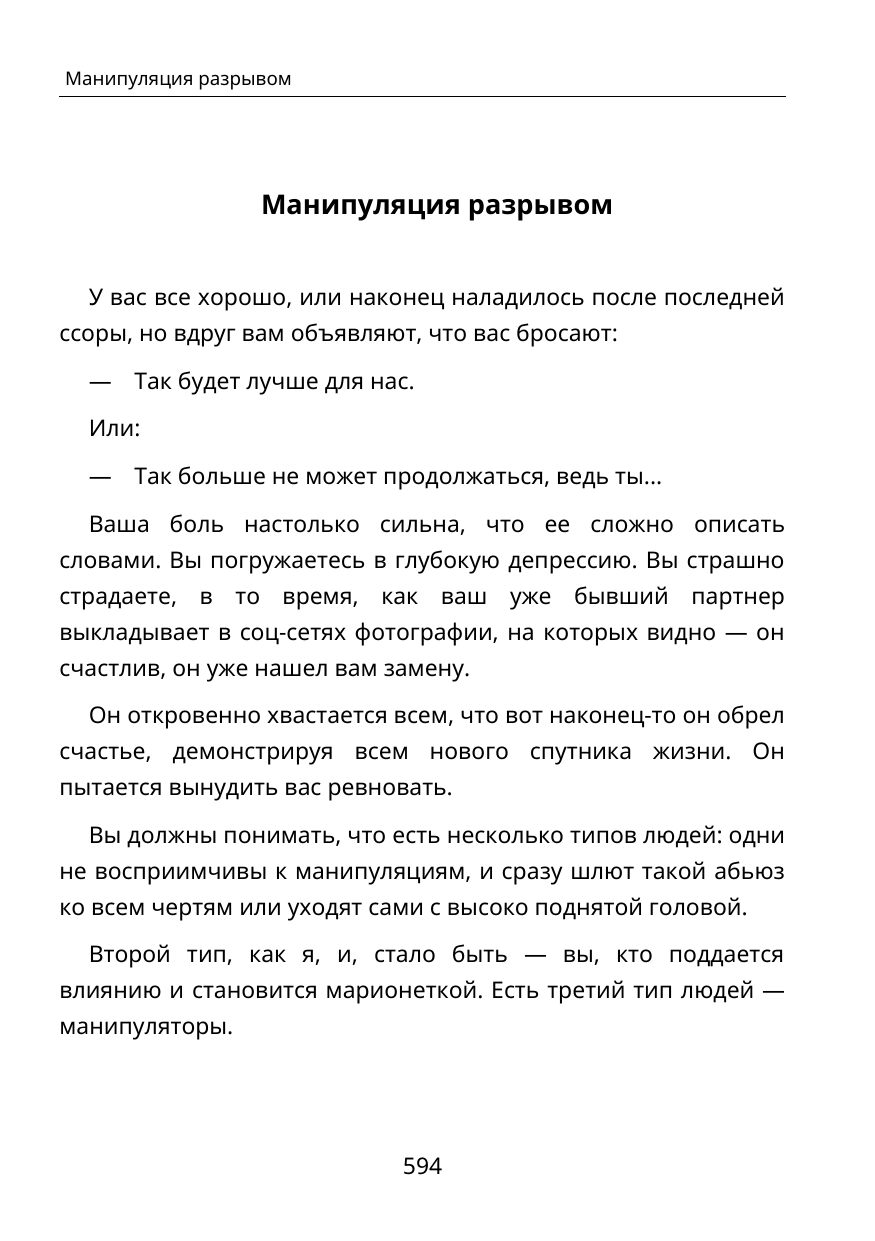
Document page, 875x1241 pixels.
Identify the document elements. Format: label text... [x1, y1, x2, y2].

text Или: [59, 412, 786, 444]
text У вас все хорошо, или наконец наладилось после последней ссоры, но вдруг вам объявляют, что вас бросают: [59, 281, 786, 348]
list Так будет лучше для нас. [59, 365, 786, 396]
subtitle Манипуляция разрывом [59, 185, 786, 222]
text Он откровенно хвастается всем, что вот наконец-то он обрел счастье, демонстрируя всем нового спутника жизни. Он пытается вынудить вас ревновать. [59, 699, 786, 802]
text Вы должны понимать, что есть несколько типов людей: одни не восприимчивы к манипуляциям, и сразу шлют такой абьюз ко всем чертям или уходят сами с высоко поднятой головой. [59, 819, 786, 922]
list Так больше не может продолжаться, ведь ты... [59, 460, 786, 491]
text Ваша боль настолько сильна, что ее сложно описать словами. Вы погружаетесь в глубокую депрессию. Вы страшно страдаете, в то время, как ваш уже бывший партнер выкладывает в соц-сетях фотографии, на которых видно — он счастлив, он уже нашел вам замену. [59, 508, 786, 683]
text Второй тип, как я, и, стало быть — вы, кто поддается влиянию и становится марионеткой. Есть третий тип людей — манипуляторы. [59, 938, 786, 1042]
